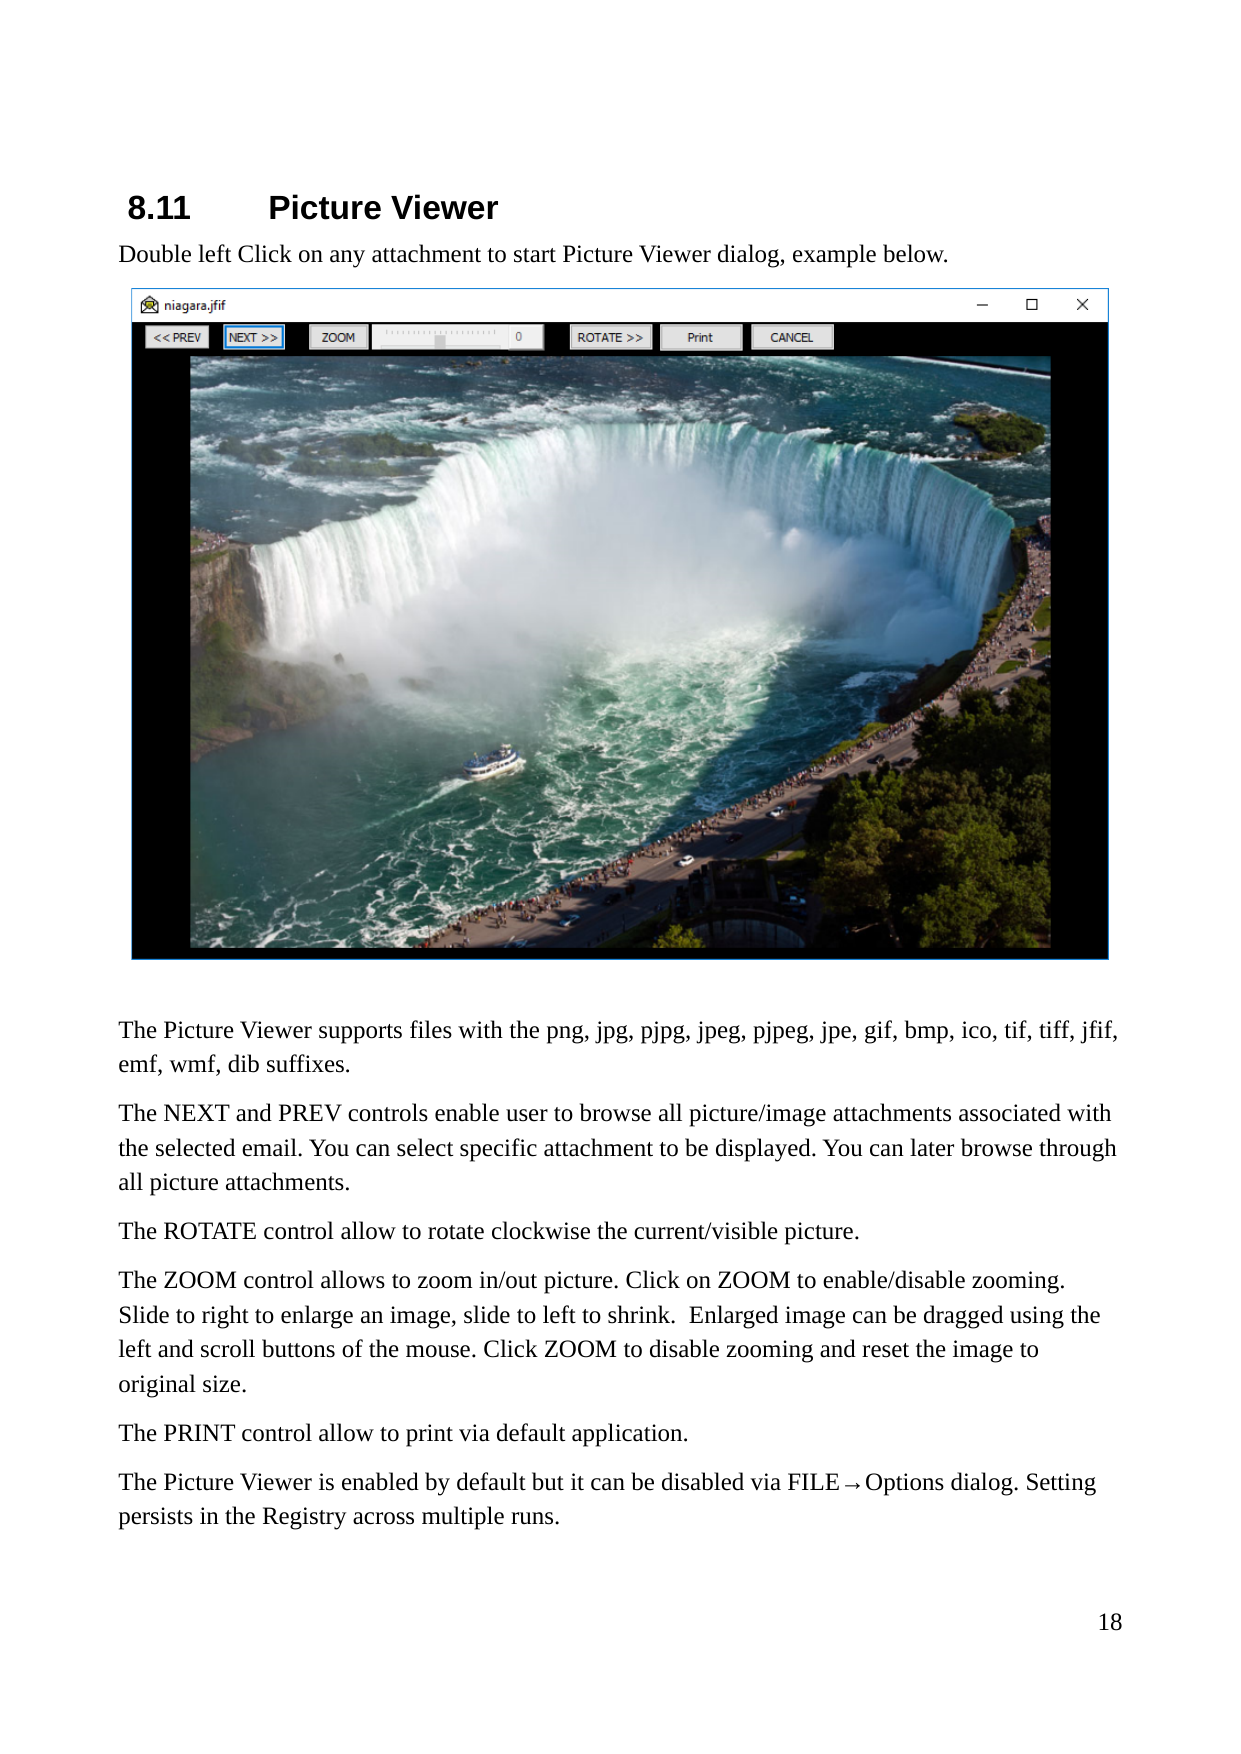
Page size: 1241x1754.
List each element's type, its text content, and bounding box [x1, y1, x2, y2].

text The ZOOM control allows to zoom in/out picture. Click on ZOOM to enable/disable zooming. Slide to right to enlarge an image, slide to left to shrink. Enlarged image can be dragged using the left and scroll buttons of the mouse. Click ZOOM to disable zooming and reset the image to original size. [118, 1265, 1122, 1398]
subtitle Picture Viewer [118, 188, 1122, 227]
text Double left Click on any attachment to start Picture Viewer dialog, example below. [118, 239, 1122, 268]
text The Picture Viewer is enabled by default but it can be disabled via FILE→Options dialog. Setting persists in the Registry across multiple runs. [118, 1467, 1122, 1530]
picture [131, 288, 1109, 960]
text The ROTATE control allow to rotate clockwise the current/visible picture. [118, 1216, 1122, 1245]
text The PRINT control allow to print via default application. [118, 1418, 1122, 1447]
text The Picture Viewer supports files with the png, jpg, pjpg, jpeg, pjpeg, jpe, gif, bmp, ico, tif, tiff, jfif, emf, wmf, dib suffixes. [118, 1015, 1122, 1078]
text The NEXT and PREV controls enable user to browse all picture/image attachments associated with the selected email. You can select specific attachment to be displayed. You can later browse through all picture attachments. [118, 1098, 1122, 1196]
